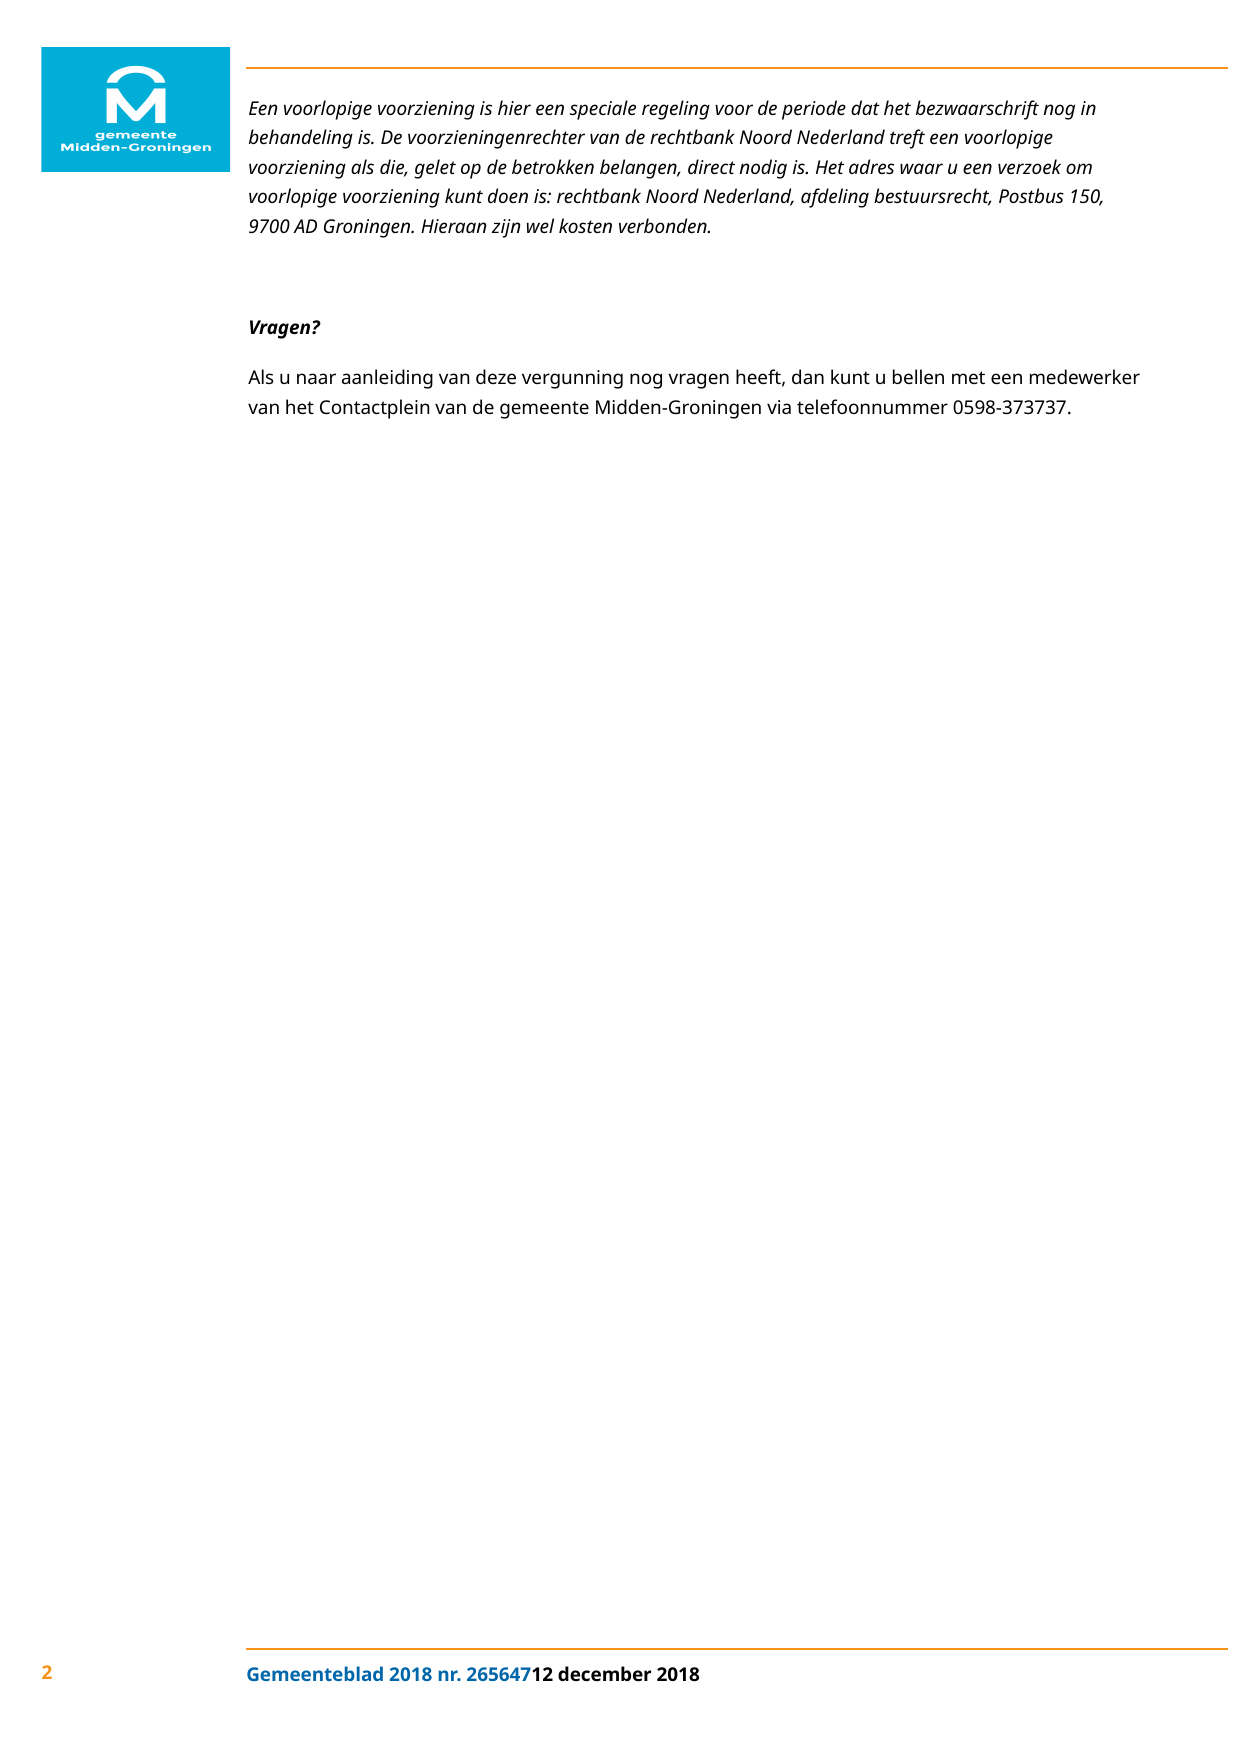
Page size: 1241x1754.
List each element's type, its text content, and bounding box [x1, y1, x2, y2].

picture [108, 66, 164, 82]
picture [184, 146, 190, 153]
text Vragen? [248, 314, 1152, 340]
text Als u naar aanleiding van deze vergunning nog vragen heeft, dan kunt u bellen met een medewerker van het Contactplein van de gemeente Midden-Groningen via telefoonnummer 0598-373737. [248, 364, 1152, 420]
picture [107, 89, 165, 122]
text Een voorlopige voorziening is hier een speciale regeling voor de periode dat het bezwaarschrift nog in behandeling is. De voorzieningenrechter van de rechtbank Noord Nederland treft een voorlopige voorziening als die, gelet op de betrokken belangen, direct nodig is. Het adres waar u een verzoek om voorlopige voorziening kunt doen is: rechtbank Noord Nederland, afdeling bestuursrecht, Postbus 150, 9700 AD Groningen. Hieraan zijn wel kosten verbonden. [248, 95, 1152, 239]
